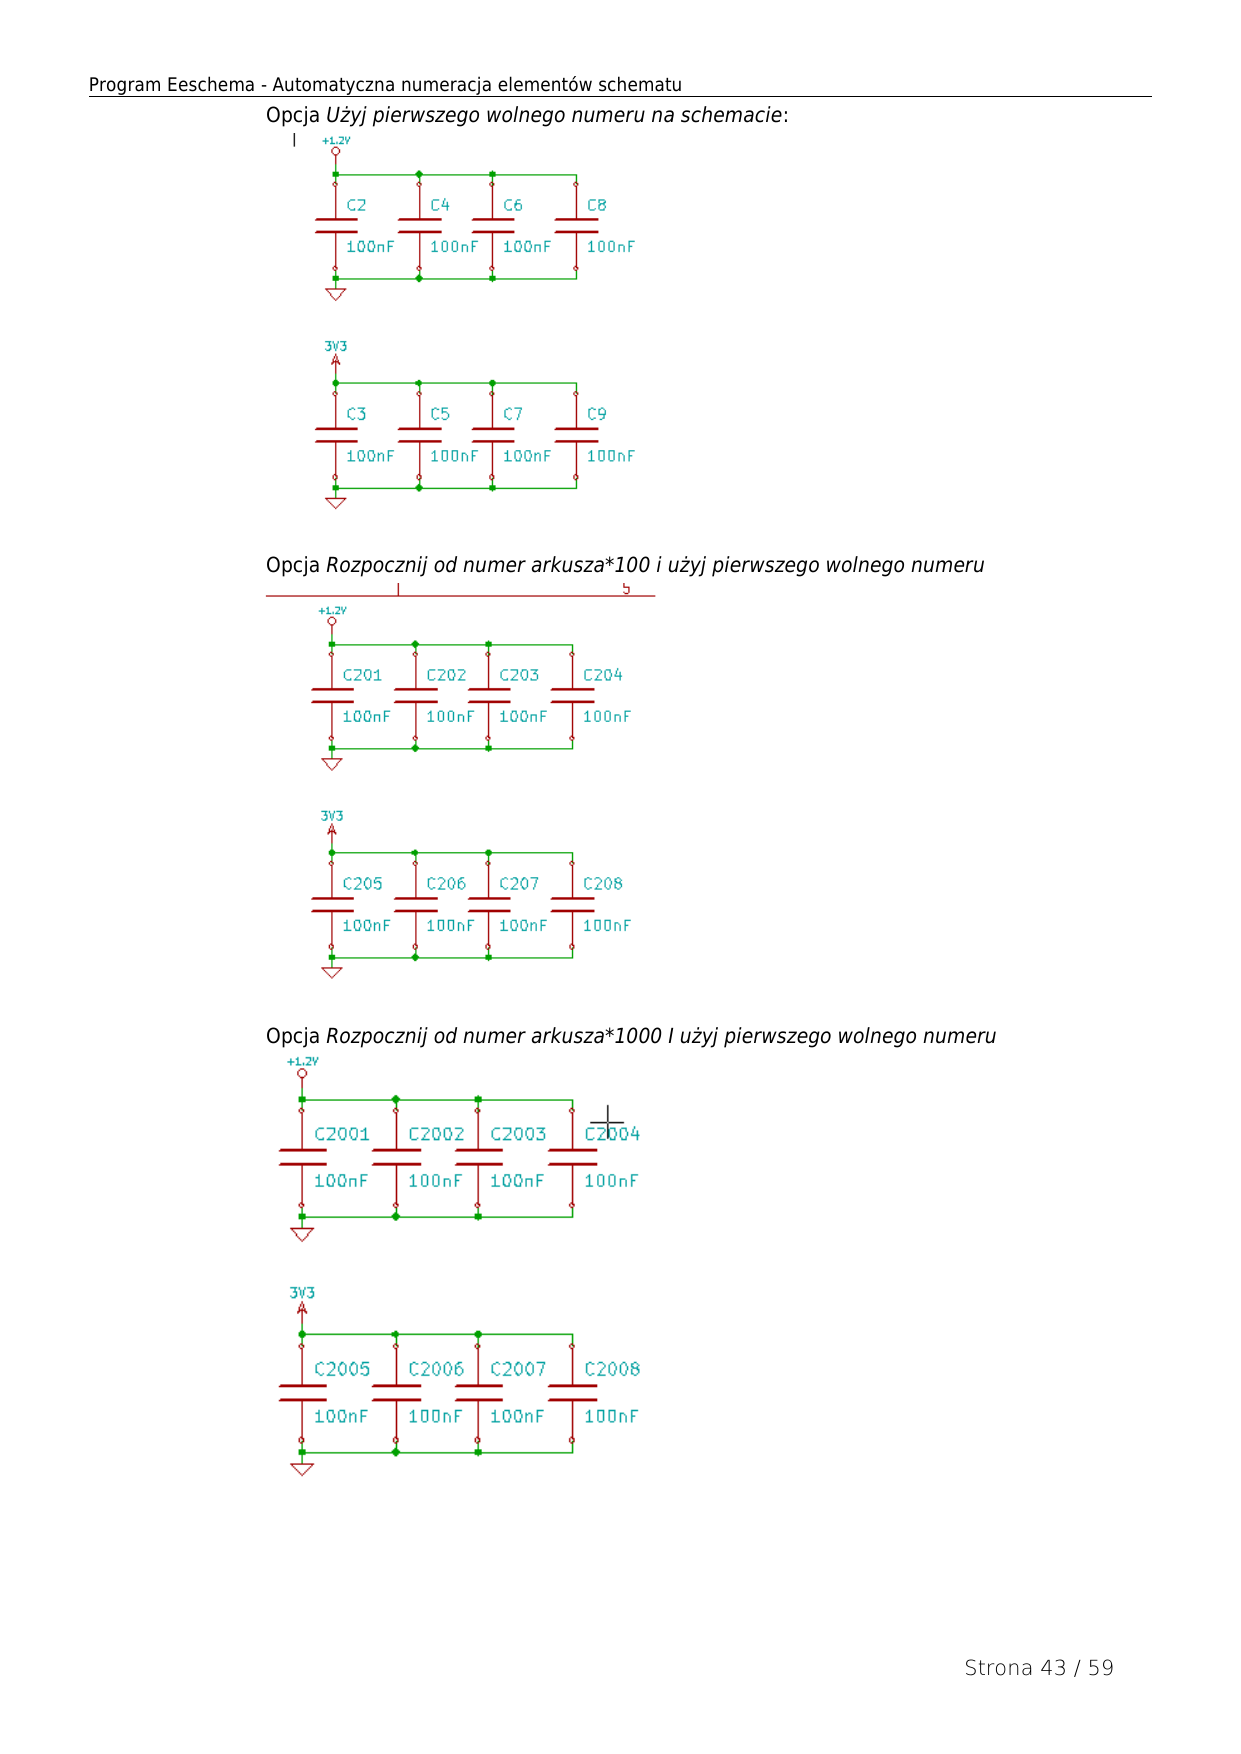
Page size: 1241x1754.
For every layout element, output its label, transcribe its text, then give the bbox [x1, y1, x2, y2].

picture [265, 1054, 658, 1489]
picture [265, 583, 656, 995]
text Opcja Rozpocznij od numer arkusza*1000 I użyj pierwszego wolnego numeru [266, 1024, 1152, 1048]
picture [265, 133, 670, 523]
text Opcja Rozpocznij od numer arkusza*100 i użyj pierwszego wolnego numeru [266, 553, 1152, 577]
text Opcja Użyj pierwszego wolnego numeru na schemacie: [266, 103, 1152, 128]
